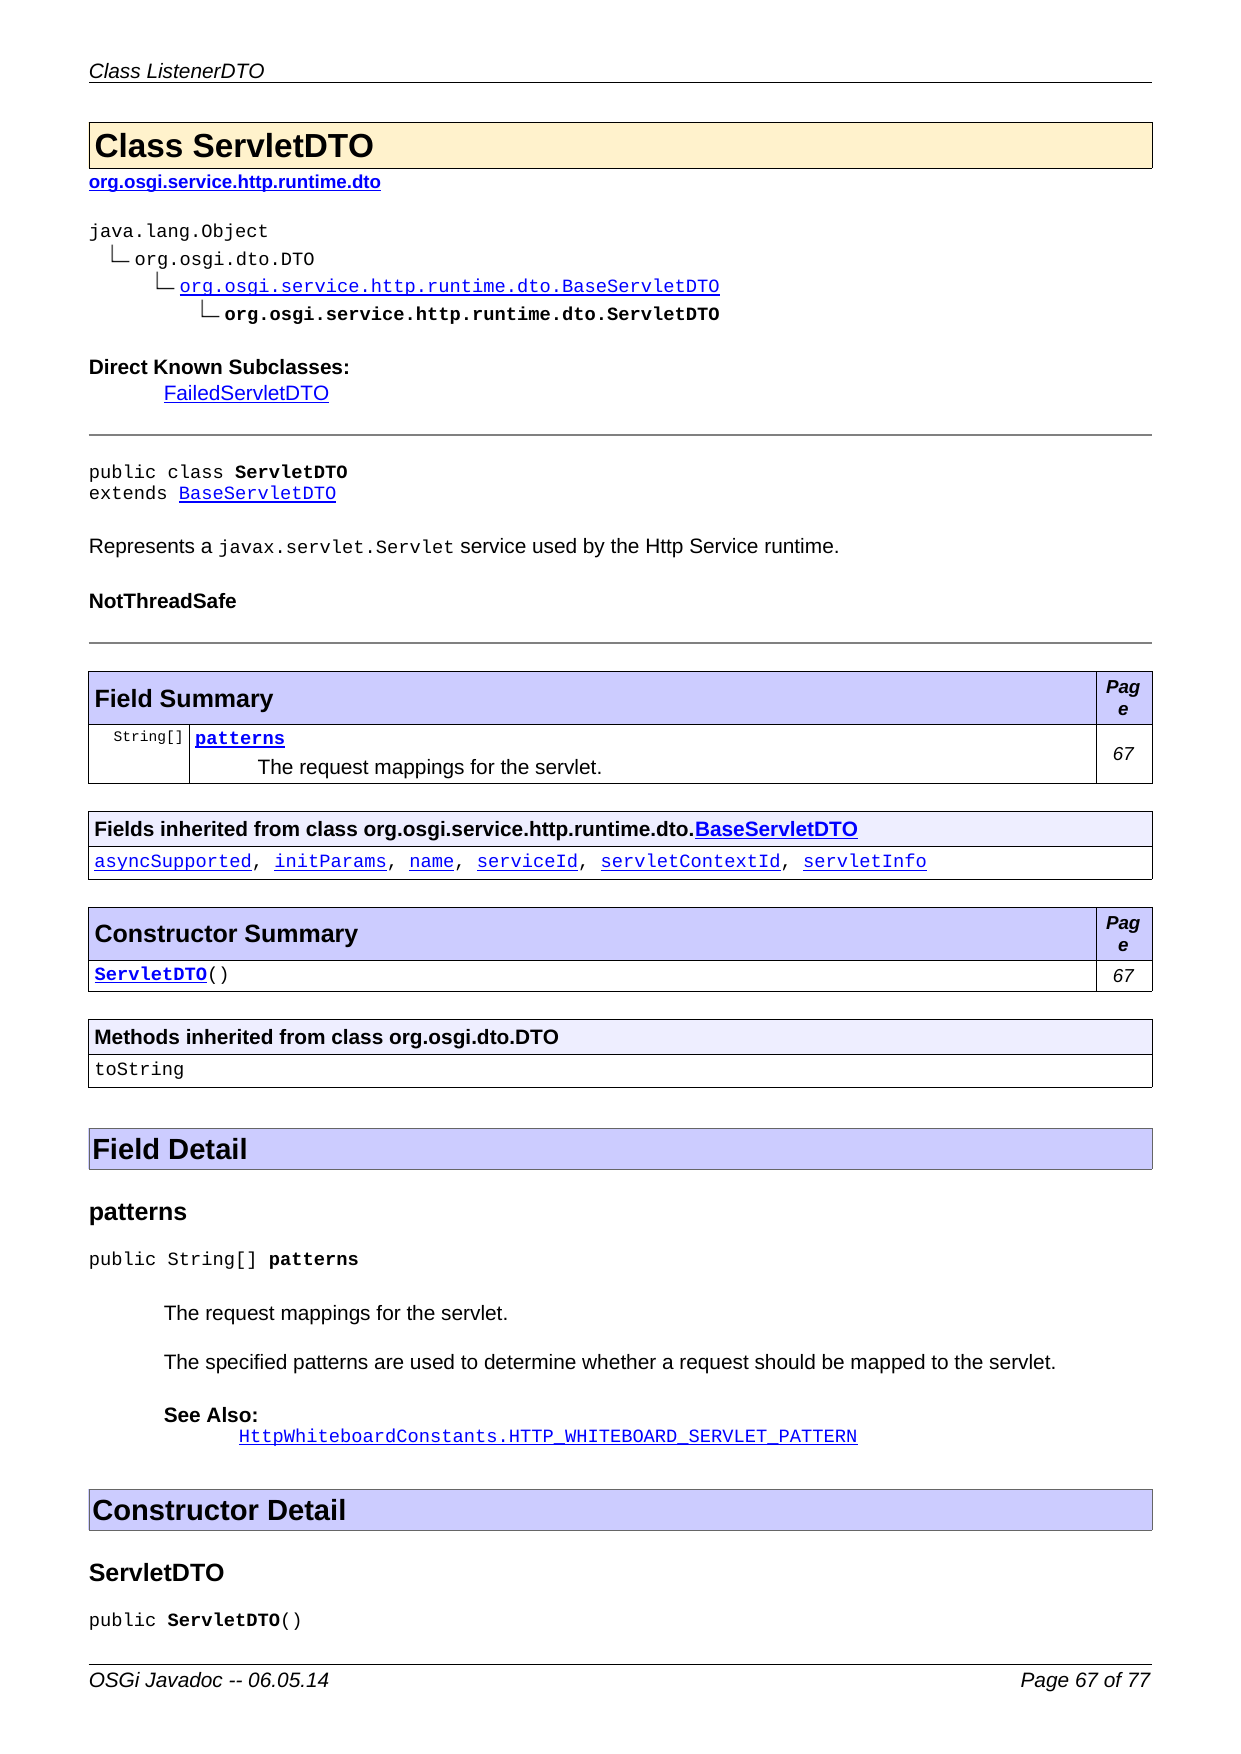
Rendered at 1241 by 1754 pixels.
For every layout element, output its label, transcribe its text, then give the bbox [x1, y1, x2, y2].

table_header Fields inherited from class org.osgi.service.http.runtime.dto.BaseServletDTO [89, 812, 1152, 846]
table_cell ServletDTO() [89, 961, 1096, 991]
text The specified patterns are used to determine whether a request should be mapped to the servlet. [163, 1349, 1152, 1373]
text public ServletDTO() [88, 1611, 1152, 1632]
subtitle Direct Known Subclasses: [88, 355, 1152, 379]
table_header Page [1097, 908, 1152, 960]
text Represents a javax.servlet.Servlet service used by the Http Service runtime. [88, 534, 1152, 559]
table_header Methods inherited from class org.osgi.dto.DTO [89, 1020, 1152, 1054]
table_header Field Summary [89, 672, 1096, 724]
table_cell patterns The request mappings for the servlet. [190, 725, 1096, 783]
text The request mappings for the servlet. [163, 1301, 1152, 1324]
text HttpWhiteboardConstants.HTTP_WHITEBOARD_SERVLET_PATTERN [238, 1427, 1152, 1448]
text public class ServletDTO [88, 463, 1152, 484]
text extends BaseServletDTO [88, 484, 1152, 505]
text org.osgi.dto.DTO [88, 243, 1152, 271]
text java.lang.Object [88, 222, 1152, 243]
picture [156, 270, 180, 293]
table_cell 66 [1097, 961, 1152, 991]
picture [111, 243, 135, 266]
text FailedServletDTO [163, 381, 1152, 405]
table_cell toString [89, 1055, 1152, 1087]
text See Also: [163, 1403, 1152, 1427]
text org.osgi.service.http.runtime.dto [88, 171, 1152, 193]
text org.osgi.service.http.runtime.dto.ServletDTO [88, 298, 1152, 326]
table_cell asyncSupported, initParams, name, serviceId, servletContextId, servletInfo [89, 847, 1152, 879]
subtitle patterns [88, 1197, 1152, 1226]
picture [201, 298, 225, 321]
subtitle Class ServletDTO [90, 123, 1152, 168]
table_header Page [1097, 672, 1152, 724]
subtitle ServletDTO [88, 1558, 1152, 1587]
text NotThreadSafe [88, 589, 1152, 613]
table_cell 66 [1097, 725, 1152, 783]
subtitle Constructor Detail [90, 1490, 1152, 1530]
text org.osgi.service.http.runtime.dto.BaseServletDTO [88, 271, 1152, 298]
table_cell String[] [89, 725, 189, 783]
text public String[] patterns [88, 1250, 1152, 1271]
table_header Constructor Summary [89, 908, 1096, 960]
subtitle Field Detail [90, 1129, 1152, 1169]
